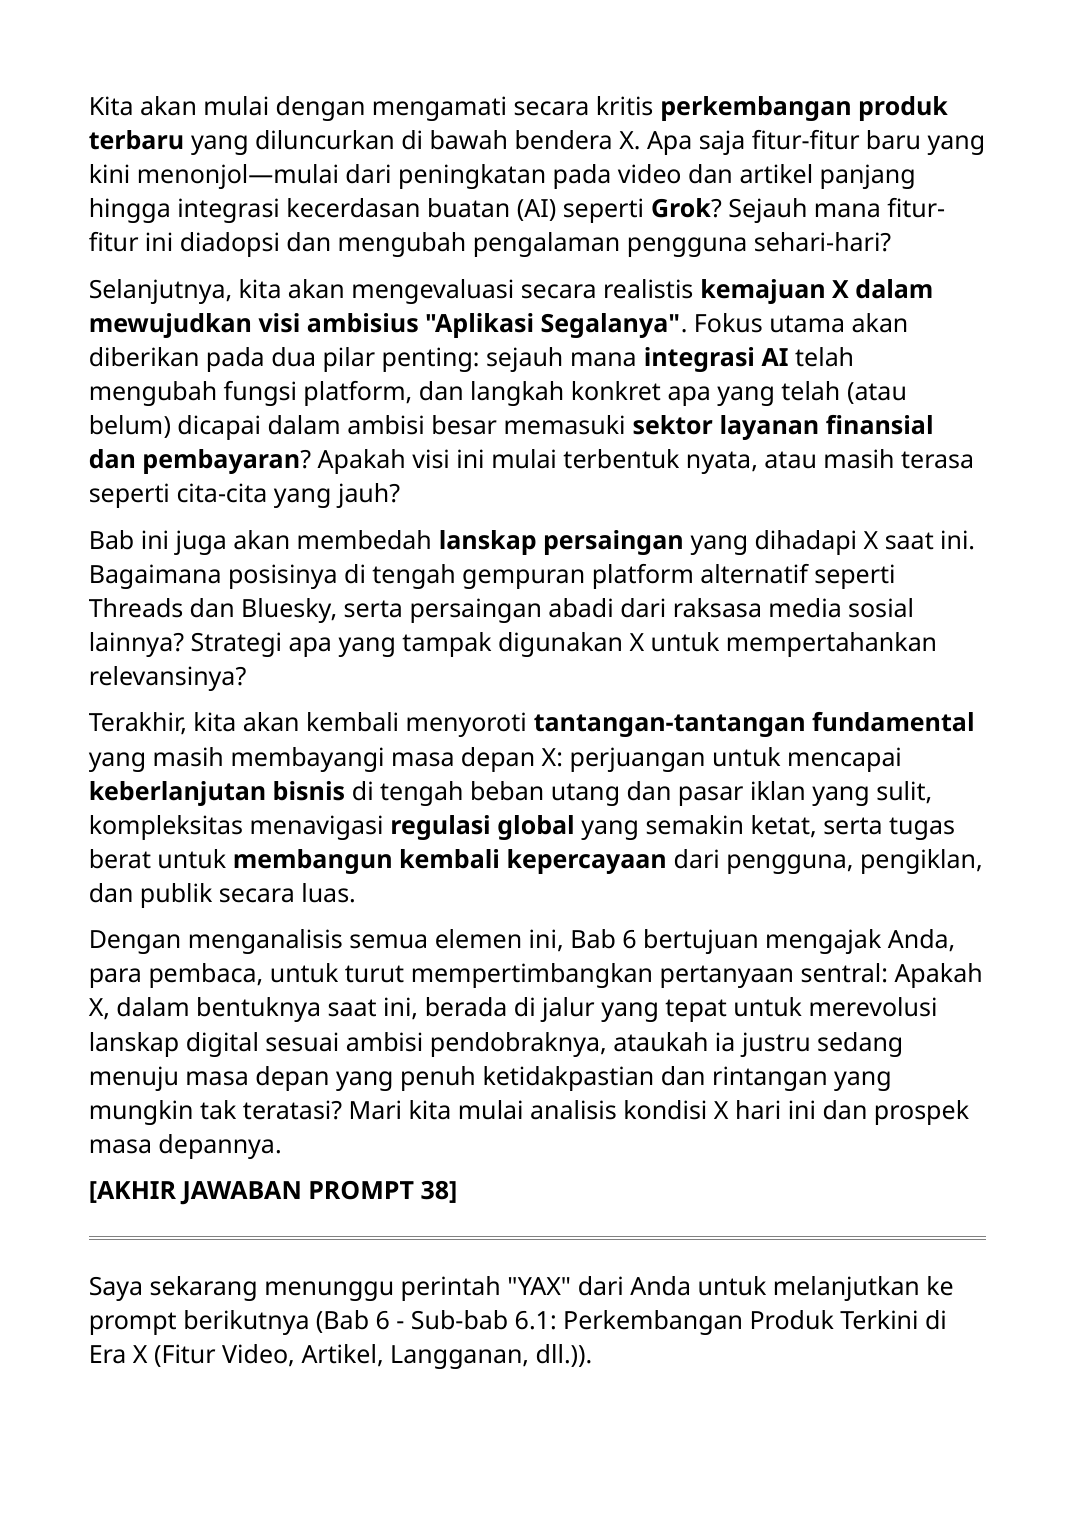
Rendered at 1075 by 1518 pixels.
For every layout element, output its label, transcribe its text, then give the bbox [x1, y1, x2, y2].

text Saya sekarang menunggu perintah "YAX" dari Anda untuk melanjutkan ke prompt berikutnya (Bab 6 - Sub-bab 6.1: Perkembangan Produk Terkini di Era X (Fitur Video, Artikel, Langganan, dll.)). [88, 1268, 986, 1371]
text Dengan menganalisis semua elemen ini, Bab 6 bertujuan mengajak Anda, para pembaca, untuk turut mempertimbangkan pertanyaan sentral: Apakah X, dalam bentuknya saat ini, berada di jalur yang tepat untuk merevolusi lanskap digital sesuai ambisi pendobraknya, ataukah ia justru sedang menuju masa depan yang penuh ketidakpastian dan rintangan yang mungkin tak teratasi? Mari kita mulai analisis kondisi X hari ini dan prospek masa depannya. [88, 922, 986, 1160]
text Terakhir, kita akan kembali menyoroti tantangan-tantangan fundamental yang masih membayangi masa depan X: perjuangan untuk mencapai keberlanjutan bisnis di tengah beban utang dan pasar iklan yang sulit, kompleksitas menavigasi regulasi global yang semakin ketat, serta tugas berat untuk membangun kembali kepercayaan dari pengguna, pengiklan, dan publik secara luas. [88, 705, 986, 909]
text [AKHIR JAWABAN PROMPT 38] [88, 1173, 986, 1207]
text Bab ini juga akan membedah lanskap persaingan yang dihadapi X saat ini. Bagaimana posisinya di tengah gempuran platform alternatif seperti Threads dan Bluesky, serta persaingan abadi dari raksasa media sosial lainnya? Strategi apa yang tampak digunakan X untuk mempertahankan relevansinya? [88, 522, 986, 693]
text Kita akan mulai dengan mengamati secara kritis perkembangan produk terbaru yang diluncurkan di bawah bendera X. Apa saja fitur-fitur baru yang kini menonjol—mulai dari peningkatan pada video dan artikel panjang hingga integrasi kecerdasan buatan (AI) seperti Grok? Sejauh mana fitur-fitur ini diadopsi dan mengubah pengalaman pengguna sehari-hari? [88, 88, 986, 259]
text Selanjutnya, kita akan mengevaluasi secara realistis kemajuan X dalam mewujudkan visi ambisius "Aplikasi Segalanya". Fokus utama akan diberikan pada dua pilar penting: sejauh mana integrasi AI telah mengubah fungsi platform, dan langkah konkret apa yang telah (atau belum) dicapai dalam ambisi besar memasuki sektor layanan finansial dan pembayaran? Apakah visi ini mulai terbentuk nyata, atau masih terasa seperti cita-cita yang jauh? [88, 271, 986, 510]
